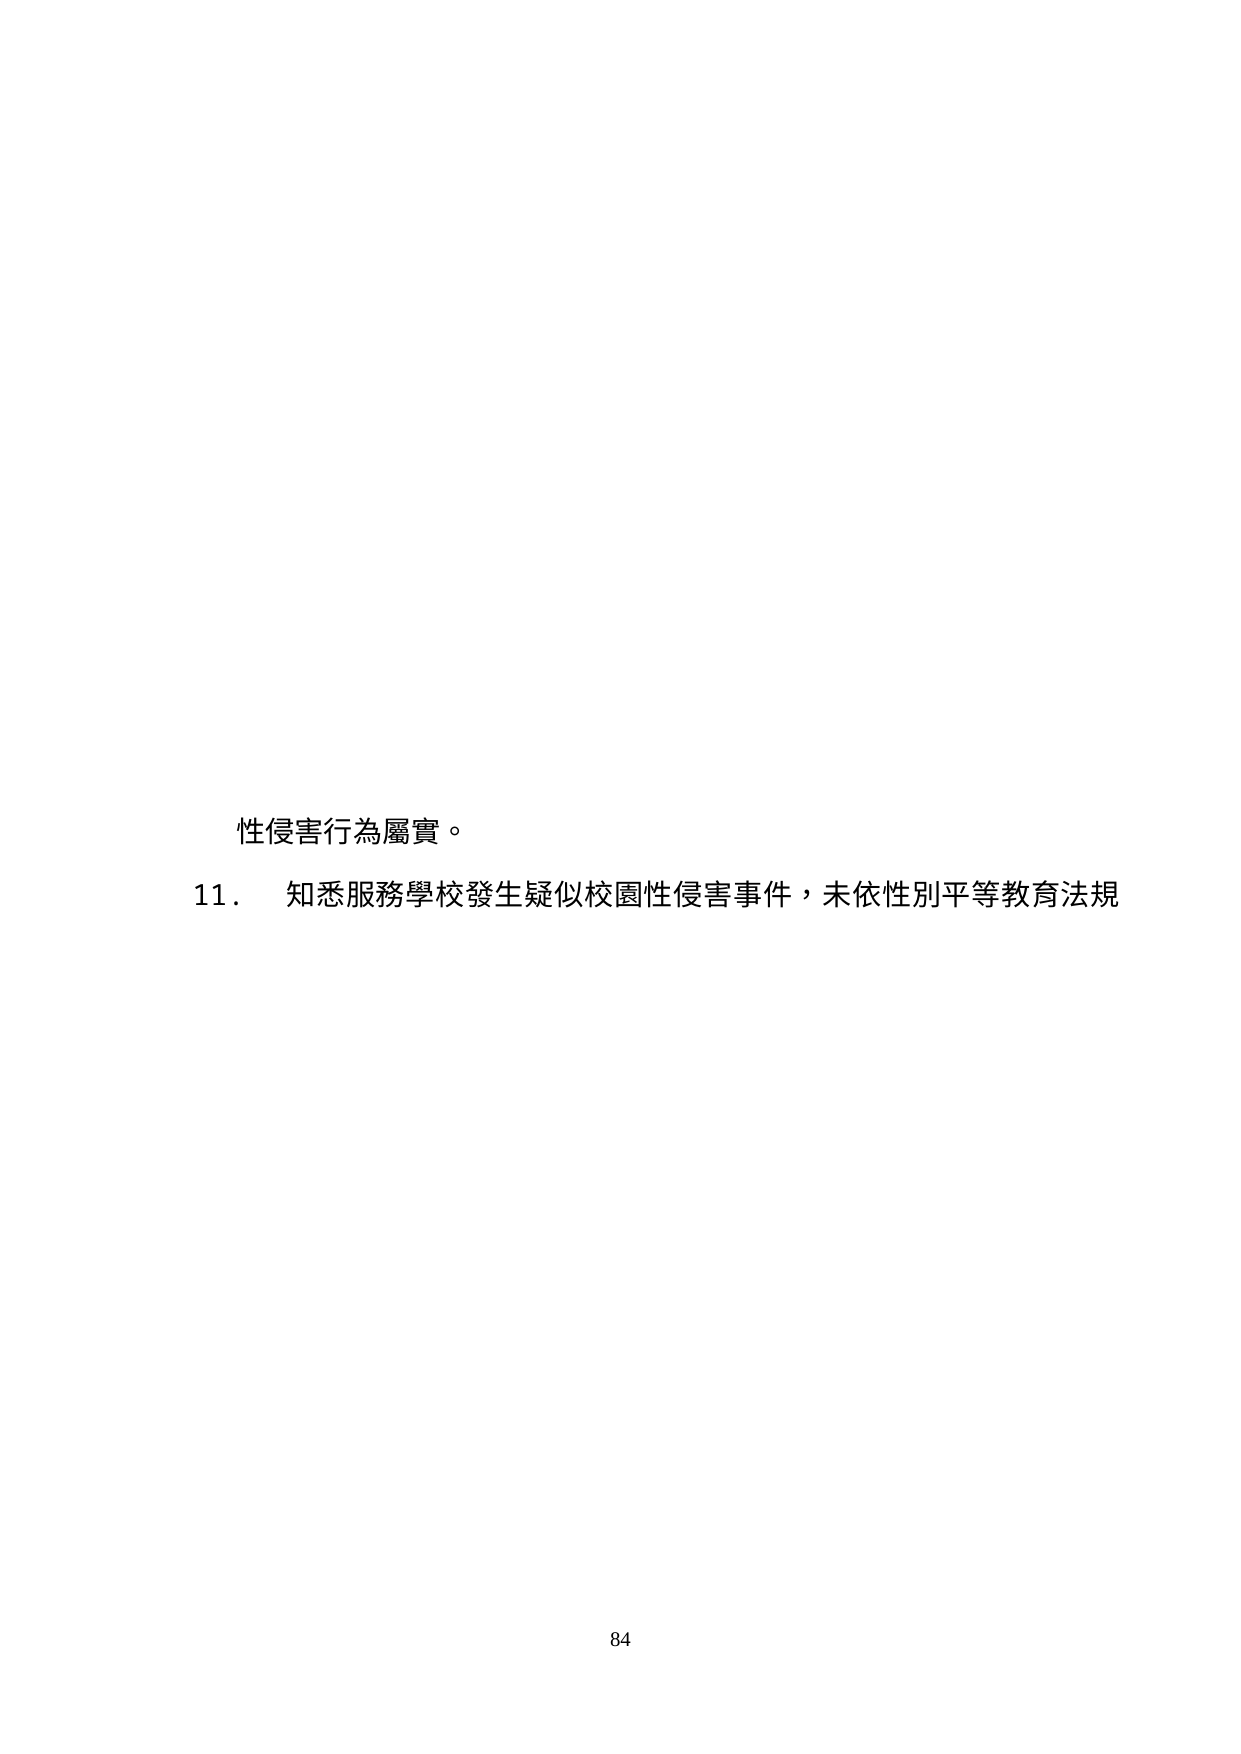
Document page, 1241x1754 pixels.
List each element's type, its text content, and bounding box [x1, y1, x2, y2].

list 知悉服務學校發生疑似校園性侵害事件，未依性別平等教育法規 [192, 851, 1122, 913]
list 性侵害行為屬實。 [192, 788, 1122, 851]
